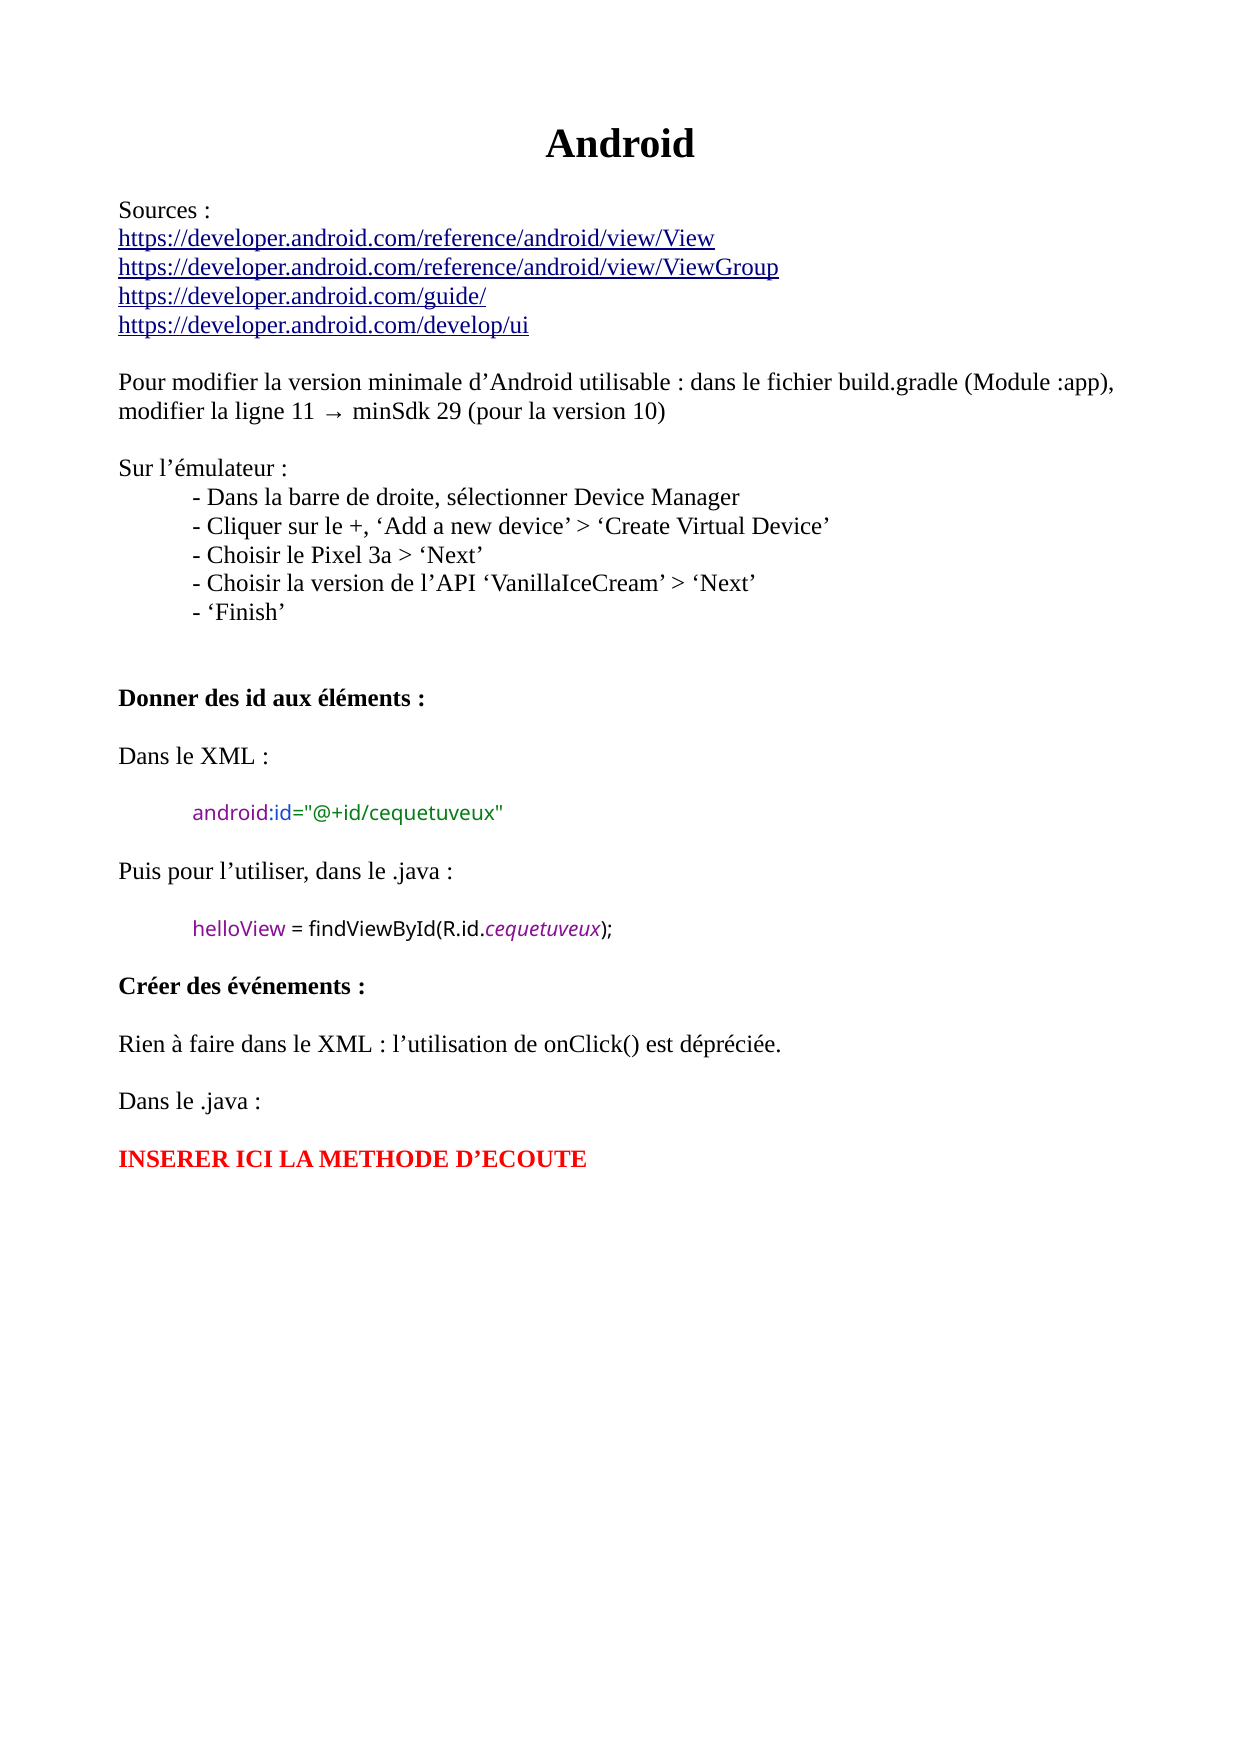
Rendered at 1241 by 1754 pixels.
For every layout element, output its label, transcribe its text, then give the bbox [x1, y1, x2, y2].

text Dans le .java : [118, 1086, 1122, 1115]
text Dans le XML : [118, 741, 1122, 770]
text Créer des événements : [118, 971, 1122, 1000]
text - Choisir le Pixel 3a > ‘Next’ [118, 540, 1122, 568]
text Sources : [118, 195, 1122, 223]
text - ‘Finish’ [118, 597, 1122, 626]
text - Choisir la version de l’API ‘VanillaIceCream’ > ‘Next’ [118, 568, 1122, 597]
text https://developer.android.com/reference/android/view/View [118, 223, 1122, 252]
text android:id="@+id/cequetuveux" [118, 798, 1122, 827]
text Android [118, 118, 1122, 166]
text https://developer.android.com/guide/ [118, 281, 1122, 310]
text INSERER ICI LA METHODE D’ECOUTE [118, 1144, 1122, 1173]
text - Dans la barre de droite, sélectionner Device Manager [118, 482, 1122, 511]
text https://developer.android.com/develop/ui [118, 310, 1122, 338]
text https://developer.android.com/reference/android/view/ViewGroup [118, 252, 1122, 281]
text Sur l’émulateur : [118, 453, 1122, 482]
text Rien à faire dans le XML : l’utilisation de onClick() est dépréciée. [118, 1029, 1122, 1058]
text - Cliquer sur le +, ‘Add a new device’ > ‘Create Virtual Device’ [118, 511, 1122, 540]
text Pour modifier la version minimale d’Android utilisable : dans le fichier build.gradle (Module :app), modifier la ligne 11 → minSdk 29 (pour la version 10) [118, 367, 1122, 425]
text Donner des id aux éléments : [118, 683, 1122, 712]
text helloView = findViewById(R.id.cequetuveux); [118, 913, 1122, 943]
text Puis pour l’utiliser, dans le .java : [118, 856, 1122, 884]
